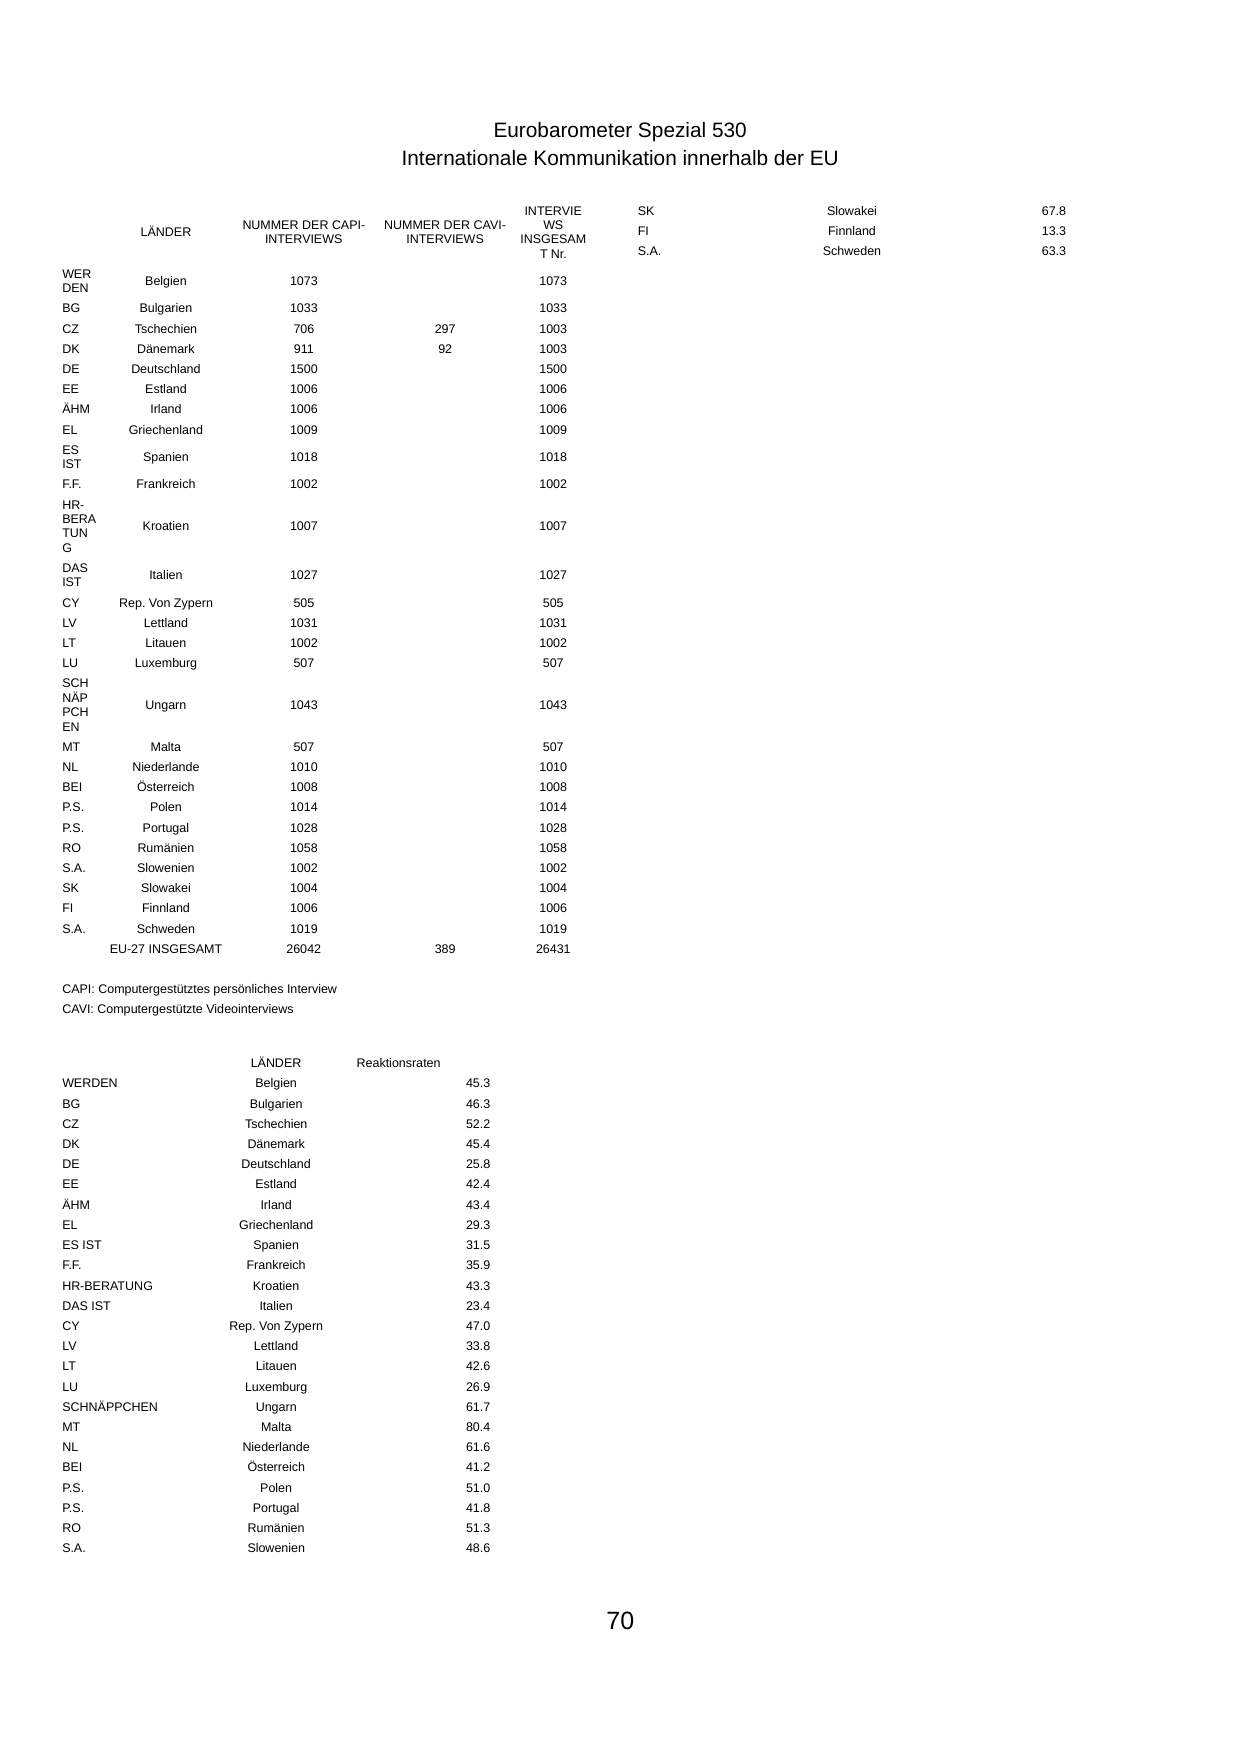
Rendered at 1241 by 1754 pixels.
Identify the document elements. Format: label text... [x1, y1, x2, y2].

table_cell [374, 440, 516, 474]
table_cell 1073 [233, 264, 374, 298]
table_cell SCHNÄPPCHEN [59, 1396, 198, 1417]
table_cell Finnland [774, 221, 929, 241]
table_cell [374, 818, 516, 838]
table_cell Tschechien [99, 319, 233, 339]
table_cell BG [59, 298, 98, 318]
table_cell Slowakei [99, 878, 233, 898]
table_cell Rumänien [99, 838, 233, 858]
table_cell MT [59, 1417, 198, 1437]
table_cell 505 [233, 593, 374, 613]
table_cell Tschechien [199, 1114, 353, 1134]
table_cell 1003 [516, 319, 591, 339]
table_cell Litauen [99, 633, 233, 653]
table_cell ÄHM [59, 399, 98, 419]
table_cell P.S. [59, 797, 98, 817]
table_cell CY [59, 593, 98, 613]
table_cell 45,4 [354, 1134, 493, 1154]
table_cell Slowakei [774, 200, 929, 221]
table_cell S.A. [635, 241, 774, 261]
table_header Reaktionsraten [354, 1053, 493, 1073]
table_cell LT [59, 1356, 198, 1376]
table_cell Frankreich [99, 474, 233, 494]
table_cell 45,3 [354, 1073, 493, 1093]
table_cell 1006 [516, 399, 591, 419]
table_cell Ungarn [199, 1396, 353, 1417]
table_header LÄNDER [99, 200, 233, 264]
table_cell 1014 [516, 797, 591, 817]
table_cell [516, 959, 591, 979]
table_cell Deutschland [199, 1154, 353, 1174]
table_cell DK [59, 1134, 198, 1154]
table_cell 1006 [233, 399, 374, 419]
table_cell RO [59, 838, 98, 858]
table_cell S.A. [59, 858, 98, 878]
table_cell SK [635, 200, 774, 221]
table_header NUMMER DER CAVI-INTERVIEWS [374, 200, 516, 264]
table_cell 42,4 [354, 1174, 493, 1194]
table_cell Belgien [199, 1073, 353, 1093]
table_cell [374, 558, 516, 592]
table_cell SK [59, 878, 98, 898]
table_cell 1002 [233, 474, 374, 494]
table_cell EL [59, 420, 98, 440]
table_cell [99, 959, 233, 979]
table_cell 1008 [233, 777, 374, 797]
table_cell [374, 858, 516, 878]
table_cell 26431 [516, 939, 591, 959]
table_cell [374, 633, 516, 653]
table_cell Slowenien [99, 858, 233, 878]
table_cell [374, 959, 516, 979]
table_header [59, 200, 98, 264]
table_cell [374, 737, 516, 757]
table_cell 43,4 [354, 1194, 493, 1214]
table_cell 92 [374, 339, 516, 359]
table_cell 1010 [516, 757, 591, 777]
table_cell Polen [99, 797, 233, 817]
table_cell 1500 [233, 359, 374, 379]
table_cell Österreich [99, 777, 233, 797]
table_cell F.F. [59, 1255, 198, 1275]
table_cell 1002 [516, 858, 591, 878]
table_cell Portugal [99, 818, 233, 838]
table_cell FI [635, 221, 774, 241]
table_cell CZ [59, 1114, 198, 1134]
table_cell [374, 653, 516, 673]
table_cell Deutschland [99, 359, 233, 379]
table_cell 1010 [233, 757, 374, 777]
table_cell 1009 [233, 420, 374, 440]
table_cell Spanien [199, 1235, 353, 1255]
table_cell 507 [233, 737, 374, 757]
table_header [59, 1053, 198, 1073]
table_cell Rep. Von Zypern [199, 1316, 353, 1336]
table_cell 23,4 [354, 1295, 493, 1316]
table_cell CZ [59, 319, 98, 339]
table_cell Niederlande [199, 1437, 353, 1457]
table_cell 1009 [516, 420, 591, 440]
table_cell [374, 359, 516, 379]
table_cell 51,3 [354, 1518, 493, 1538]
table_cell Schweden [774, 241, 929, 261]
table_cell Italien [199, 1295, 353, 1316]
table_cell 1043 [516, 673, 591, 737]
table_cell 41,8 [354, 1498, 493, 1518]
table_cell CAVI: Computergestützte Videointerviews [59, 999, 591, 1019]
table_cell Rep. Von Zypern [99, 593, 233, 613]
table_cell Irland [99, 399, 233, 419]
table_cell WERDEN [59, 1073, 198, 1093]
table_cell [374, 495, 516, 558]
table_cell Bulgarien [199, 1093, 353, 1113]
table_cell 48,6 [354, 1538, 493, 1558]
table_cell 1019 [233, 919, 374, 939]
table_cell BG [59, 1093, 198, 1113]
table_cell Irland [199, 1194, 353, 1214]
table_cell WERDEN [59, 264, 98, 298]
table_cell EE [59, 379, 98, 399]
table_cell Dänemark [199, 1134, 353, 1154]
table_cell Schweden [99, 919, 233, 939]
table_cell [374, 777, 516, 797]
table_header INTERVIEWS INSGESAMT Nr. [516, 200, 591, 264]
table_cell Belgien [99, 264, 233, 298]
table_cell CAPI: Computergestütztes persönliches Interview [59, 979, 591, 999]
table_cell LU [59, 1376, 198, 1396]
table_cell DK [59, 339, 98, 359]
table_cell HR-BERATUNG [59, 495, 98, 558]
table_cell SCHNÄPPCHEN [59, 673, 98, 737]
table_cell 29,3 [354, 1215, 493, 1235]
table_cell [374, 593, 516, 613]
table_cell RO [59, 1518, 198, 1538]
table_cell 31,5 [354, 1235, 493, 1255]
table_cell Lettland [99, 613, 233, 633]
table_cell Ungarn [99, 673, 233, 737]
table_cell DAS IST [59, 558, 98, 592]
table_cell Dänemark [99, 339, 233, 359]
table_cell 1031 [233, 613, 374, 633]
table_cell 1033 [516, 298, 591, 318]
table_cell LV [59, 613, 98, 633]
table_cell 61,6 [354, 1437, 493, 1457]
table_cell [374, 399, 516, 419]
table_cell 1002 [233, 858, 374, 878]
table_cell Litauen [199, 1356, 353, 1376]
table_cell 43,3 [354, 1275, 493, 1295]
table_cell 1003 [516, 339, 591, 359]
table_cell 1027 [516, 558, 591, 592]
table_cell 26042 [233, 939, 374, 959]
table_cell [374, 379, 516, 399]
table_cell 47,0 [354, 1316, 493, 1336]
table_cell Rumänien [199, 1518, 353, 1538]
table_cell Griechenland [199, 1215, 353, 1235]
table_cell ÄHM [59, 1194, 198, 1214]
table_cell Malta [99, 737, 233, 757]
table_cell P.S. [59, 1498, 198, 1518]
table_cell NL [59, 1437, 198, 1457]
table_cell Estland [99, 379, 233, 399]
table_cell 52,2 [354, 1114, 493, 1134]
table_cell P.S. [59, 1477, 198, 1497]
table_cell Malta [199, 1417, 353, 1437]
table_cell 1500 [516, 359, 591, 379]
table_cell [59, 959, 98, 979]
table_cell 67,8 [929, 200, 1069, 221]
table_cell ES IST [59, 1235, 198, 1255]
table_cell 1004 [233, 878, 374, 898]
table_cell 911 [233, 339, 374, 359]
table_cell 35,9 [354, 1255, 493, 1275]
table_cell Österreich [199, 1457, 353, 1477]
table_cell 1019 [516, 919, 591, 939]
table_cell DE [59, 359, 98, 379]
table_cell 1006 [233, 379, 374, 399]
table_cell EE [59, 1174, 198, 1194]
table_cell S.A. [59, 919, 98, 939]
table_cell 1018 [516, 440, 591, 474]
table_cell Italien [99, 558, 233, 592]
table_cell [374, 673, 516, 737]
table_cell 51,0 [354, 1477, 493, 1497]
table_cell [374, 474, 516, 494]
table_cell [374, 757, 516, 777]
table_cell 1002 [516, 633, 591, 653]
table_cell EL [59, 1215, 198, 1235]
table_cell 1027 [233, 558, 374, 592]
table_cell 297 [374, 319, 516, 339]
table_cell 389 [374, 939, 516, 959]
table_cell 33,8 [354, 1336, 493, 1356]
table_cell 507 [233, 653, 374, 673]
table_cell EU-27 INSGESAMT [99, 939, 233, 959]
table_cell Portugal [199, 1498, 353, 1518]
table_cell NL [59, 757, 98, 777]
table_header NUMMER DER CAPI-INTERVIEWS [233, 200, 374, 264]
table_cell 1014 [233, 797, 374, 817]
table_cell 26,9 [354, 1376, 493, 1396]
table_cell Luxemburg [99, 653, 233, 673]
table_cell 46,3 [354, 1093, 493, 1113]
table_cell [374, 264, 516, 298]
table_cell Finnland [99, 898, 233, 918]
table_cell LU [59, 653, 98, 673]
table_cell 1007 [516, 495, 591, 558]
table_cell 1058 [516, 838, 591, 858]
table_cell [374, 420, 516, 440]
table_cell 1028 [233, 818, 374, 838]
table_cell 1073 [516, 264, 591, 298]
table_cell Estland [199, 1174, 353, 1194]
table_cell [374, 797, 516, 817]
table_cell Spanien [99, 440, 233, 474]
table_cell Kroatien [99, 495, 233, 558]
table_cell BEI [59, 1457, 198, 1477]
table_cell HR-BERATUNG [59, 1275, 198, 1295]
table_cell 1018 [233, 440, 374, 474]
table_cell LT [59, 633, 98, 653]
table_cell Polen [199, 1477, 353, 1497]
table_cell 507 [516, 737, 591, 757]
table_cell DAS IST [59, 1295, 198, 1316]
table_cell 1008 [516, 777, 591, 797]
table_cell 1006 [516, 898, 591, 918]
table_cell Frankreich [199, 1255, 353, 1275]
table_cell CY [59, 1316, 198, 1336]
table_cell 1058 [233, 838, 374, 858]
table_cell [374, 919, 516, 939]
table_cell 505 [516, 593, 591, 613]
table_cell 706 [233, 319, 374, 339]
table_cell 42,6 [354, 1356, 493, 1376]
table_cell FI [59, 898, 98, 918]
table_cell Bulgarien [99, 298, 233, 318]
table_cell [374, 878, 516, 898]
table_cell [233, 959, 374, 979]
table_cell Niederlande [99, 757, 233, 777]
table_cell 1002 [516, 474, 591, 494]
table_cell S.A. [59, 1538, 198, 1558]
table_cell 61,7 [354, 1396, 493, 1417]
table_cell 1028 [516, 818, 591, 838]
table_cell Lettland [199, 1336, 353, 1356]
table_cell [59, 939, 98, 959]
table_cell 1004 [516, 878, 591, 898]
table_cell 1006 [516, 379, 591, 399]
table_cell ES IST [59, 440, 98, 474]
table_cell Luxemburg [199, 1376, 353, 1396]
table_cell 63,3 [929, 241, 1069, 261]
table_cell 1043 [233, 673, 374, 737]
table_cell 1002 [233, 633, 374, 653]
table_cell Griechenland [99, 420, 233, 440]
table_cell Slowenien [199, 1538, 353, 1558]
table_cell BEI [59, 777, 98, 797]
table_cell 507 [516, 653, 591, 673]
table_cell [374, 898, 516, 918]
table_cell 41,2 [354, 1457, 493, 1477]
table_cell 1007 [233, 495, 374, 558]
table_cell F.F. [59, 474, 98, 494]
table_cell 1033 [233, 298, 374, 318]
table_cell DE [59, 1154, 198, 1174]
table_cell 1006 [233, 898, 374, 918]
table_cell LV [59, 1336, 198, 1356]
table_cell MT [59, 737, 98, 757]
table_cell 13,3 [929, 221, 1069, 241]
table_cell Kroatien [199, 1275, 353, 1295]
table_cell [374, 838, 516, 858]
table_cell [374, 613, 516, 633]
table_header LÄNDER [199, 1053, 353, 1073]
table_cell [374, 298, 516, 318]
table_cell 25,8 [354, 1154, 493, 1174]
table_cell P.S. [59, 818, 98, 838]
table_cell 1031 [516, 613, 591, 633]
table_cell 80,4 [354, 1417, 493, 1437]
